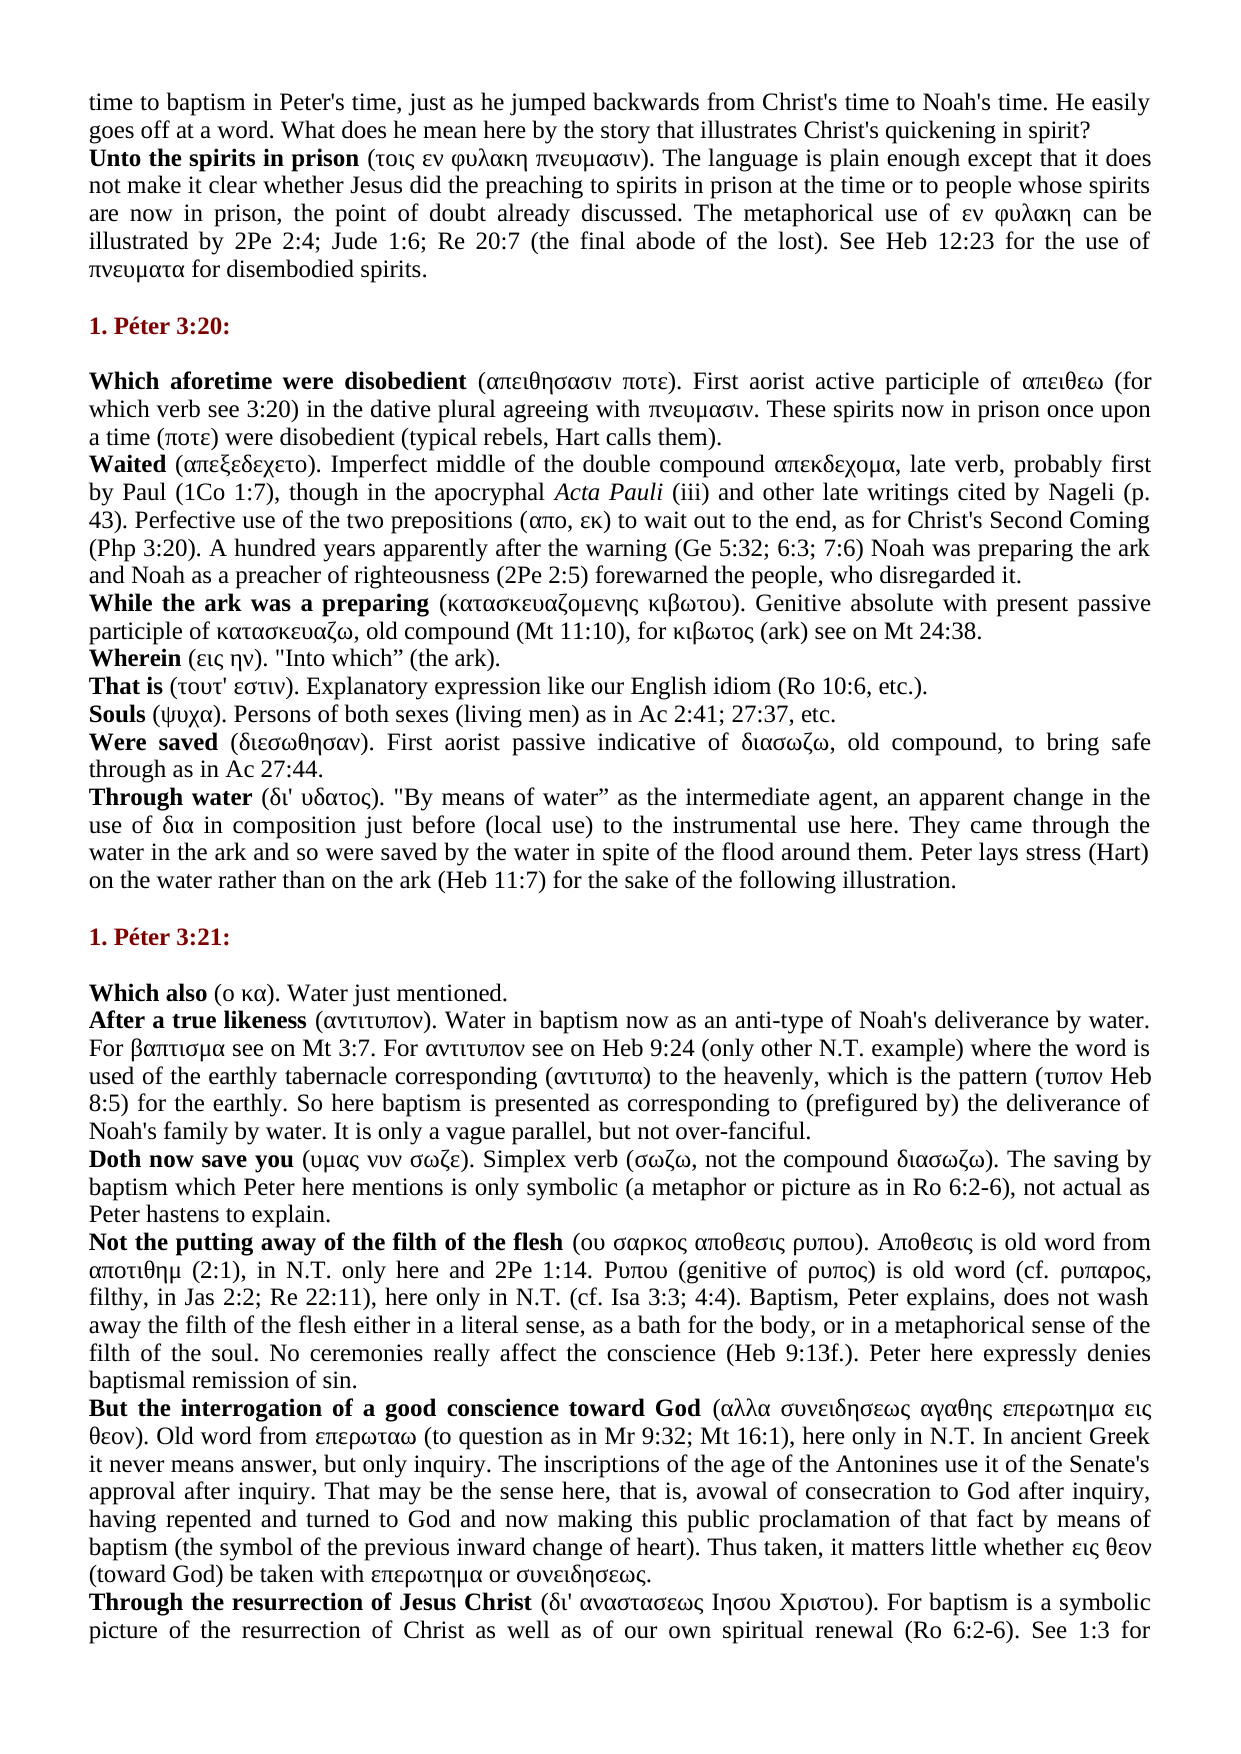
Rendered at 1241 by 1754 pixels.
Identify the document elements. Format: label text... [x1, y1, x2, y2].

text That is (τουτ' εστιν). Explanatory expression like our English idiom (Ro 10:6, etc.). [88, 672, 1152, 700]
text Unto the spirits in prison (τοις εν φυλακη πνευμασιν). The language is plain enough except that it does not make it clear whether Jesus did the preaching to spirits in prison at the time or to people whose spirits are now in prison, the point of doubt already discussed. The metaphorical use of εν φυλακη can be illustrated by 2Pe 2:4; Jude 1:6; Re 20:7 (the final abode of the lost). See Heb 12:23 for the use of πνευματα for disembodied spirits. [88, 144, 1152, 282]
text 1. Péter 3:21: [88, 923, 1152, 951]
text Wherein (εις ην). "Into which” (the ark). [88, 644, 1152, 672]
text time to baptism in Peter's time, just as he jumped backwards from Christ's time to Noah's time. He easily goes off at a word. What does he mean here by the story that illustrates Christ's quickening in spirit? [88, 88, 1152, 144]
text Souls (ψυχα). Persons of both sexes (living men) as in Ac 2:41; 27:37, etc. [88, 700, 1152, 728]
text Which also (ο κα). Water just mentioned. [88, 979, 1152, 1006]
text After a true likeness (αντιτυπον). Water in baptism now as an anti-type of Noah's deliverance by water. For βαπτισμα see on Mt 3:7. For αντιτυπον see on Heb 9:24 (only other N.T. example) where the word is used of the earthly tabernacle corresponding (αντιτυπα) to the heavenly, which is the pattern (τυπον Heb 8:5) for the earthly. So here baptism is presented as corresponding to (prefigured by) the deliverance of Noah's family by water. It is only a vague parallel, but not over-fanciful. [88, 1006, 1152, 1145]
text 1. Péter 3:20: [88, 312, 1152, 340]
text Through water (δι' υδατος). "By means of water” as the intermediate agent, an apparent change in the use of δια in composition just before (local use) to the instrumental use here. They came through the water in the ark and so were saved by the water in spite of the flood around them. Peter lays stress (Hart) on the water rather than on the ark (Heb 11:7) for the sake of the following illustration. [88, 783, 1152, 894]
text Which aforetime were disobedient (απειθησασιν ποτε). First aorist active participle of απειθεω (for which verb see 3:20) in the dative plural agreeing with πνευμασιν. These spirits now in prison once upon a time (ποτε) were disobedient (typical rebels, Hart calls them). [88, 367, 1152, 451]
text Through the resurrection of Jesus Christ (δι' αναστασεως Ιησου Χριστου). For baptism is a symbolic picture of the resurrection of Christ as well as of our own spiritual renewal (Ro 6:2-6). See 1:3 for [88, 1588, 1152, 1644]
text Not the putting away of the filth of the flesh (ου σαρκος αποθεσις ρυπου). Αποθεσις is old word from αποτιθημ (2:1), in N.T. only here and 2Pe 1:14. Ρυπου (genitive of ρυπος) is old word (cf. ρυπαρος, filthy, in Jas 2:2; Re 22:11), here only in N.T. (cf. Isa 3:3; 4:4). Baptism, Peter explains, does not wash away the filth of the flesh either in a literal sense, as a bath for the body, or in a metaphorical sense of the filth of the soul. No ceremonies really affect the conscience (Heb 9:13f.). Peter here expressly denies baptismal remission of sin. [88, 1228, 1152, 1394]
text Doth now save you (υμας νυν σωζε). Simplex verb (σωζω, not the compound διασωζω). The saving by baptism which Peter here mentions is only symbolic (a metaphor or picture as in Ro 6:2-6), not actual as Peter hastens to explain. [88, 1145, 1152, 1228]
text Waited (απεξεδεχετο). Imperfect middle of the double compound απεκδεχομα, late verb, probably first by Paul (1Co 1:7), though in the apocryphal Acta Pauli (iii) and other late writings cited by Nageli (p. 43). Perfective use of the two prepositions (απο, εκ) to wait out to the end, as for Christ's Second Coming (Php 3:20). A hundred years apparently after the warning (Ge 5:32; 6:3; 7:6) Noah was preparing the ark and Noah as a preacher of righteousness (2Pe 2:5) forewarned the people, who disregarded it. [88, 451, 1152, 589]
text While the ark was a preparing (κατασκευαζομενης κιβωτου). Genitive absolute with present passive participle of κατασκευαζω, old compound (Mt 11:10), for κιβωτος (ark) see on Mt 24:38. [88, 589, 1152, 644]
text But the interrogation of a good conscience toward God (αλλα συνειδησεως αγαθης επερωτημα εις θεον). Old word from επερωταω (to question as in Mr 9:32; Mt 16:1), here only in N.T. In ancient Greek it never means answer, but only inquiry. The inscriptions of the age of the Antonines use it of the Senate's approval after inquiry. That may be the sense here, that is, avowal of consecration to God after inquiry, having repented and turned to God and now making this public proclamation of that fact by means of baptism (the symbol of the previous inward change of heart). Thus taken, it matters little whether εις θεον (toward God) be taken with επερωτημα or συνειδησεως. [88, 1394, 1152, 1588]
text Were saved (διεσωθησαν). First aorist passive indicative of διασωζω, old compound, to bring safe through as in Ac 27:44. [88, 728, 1152, 783]
